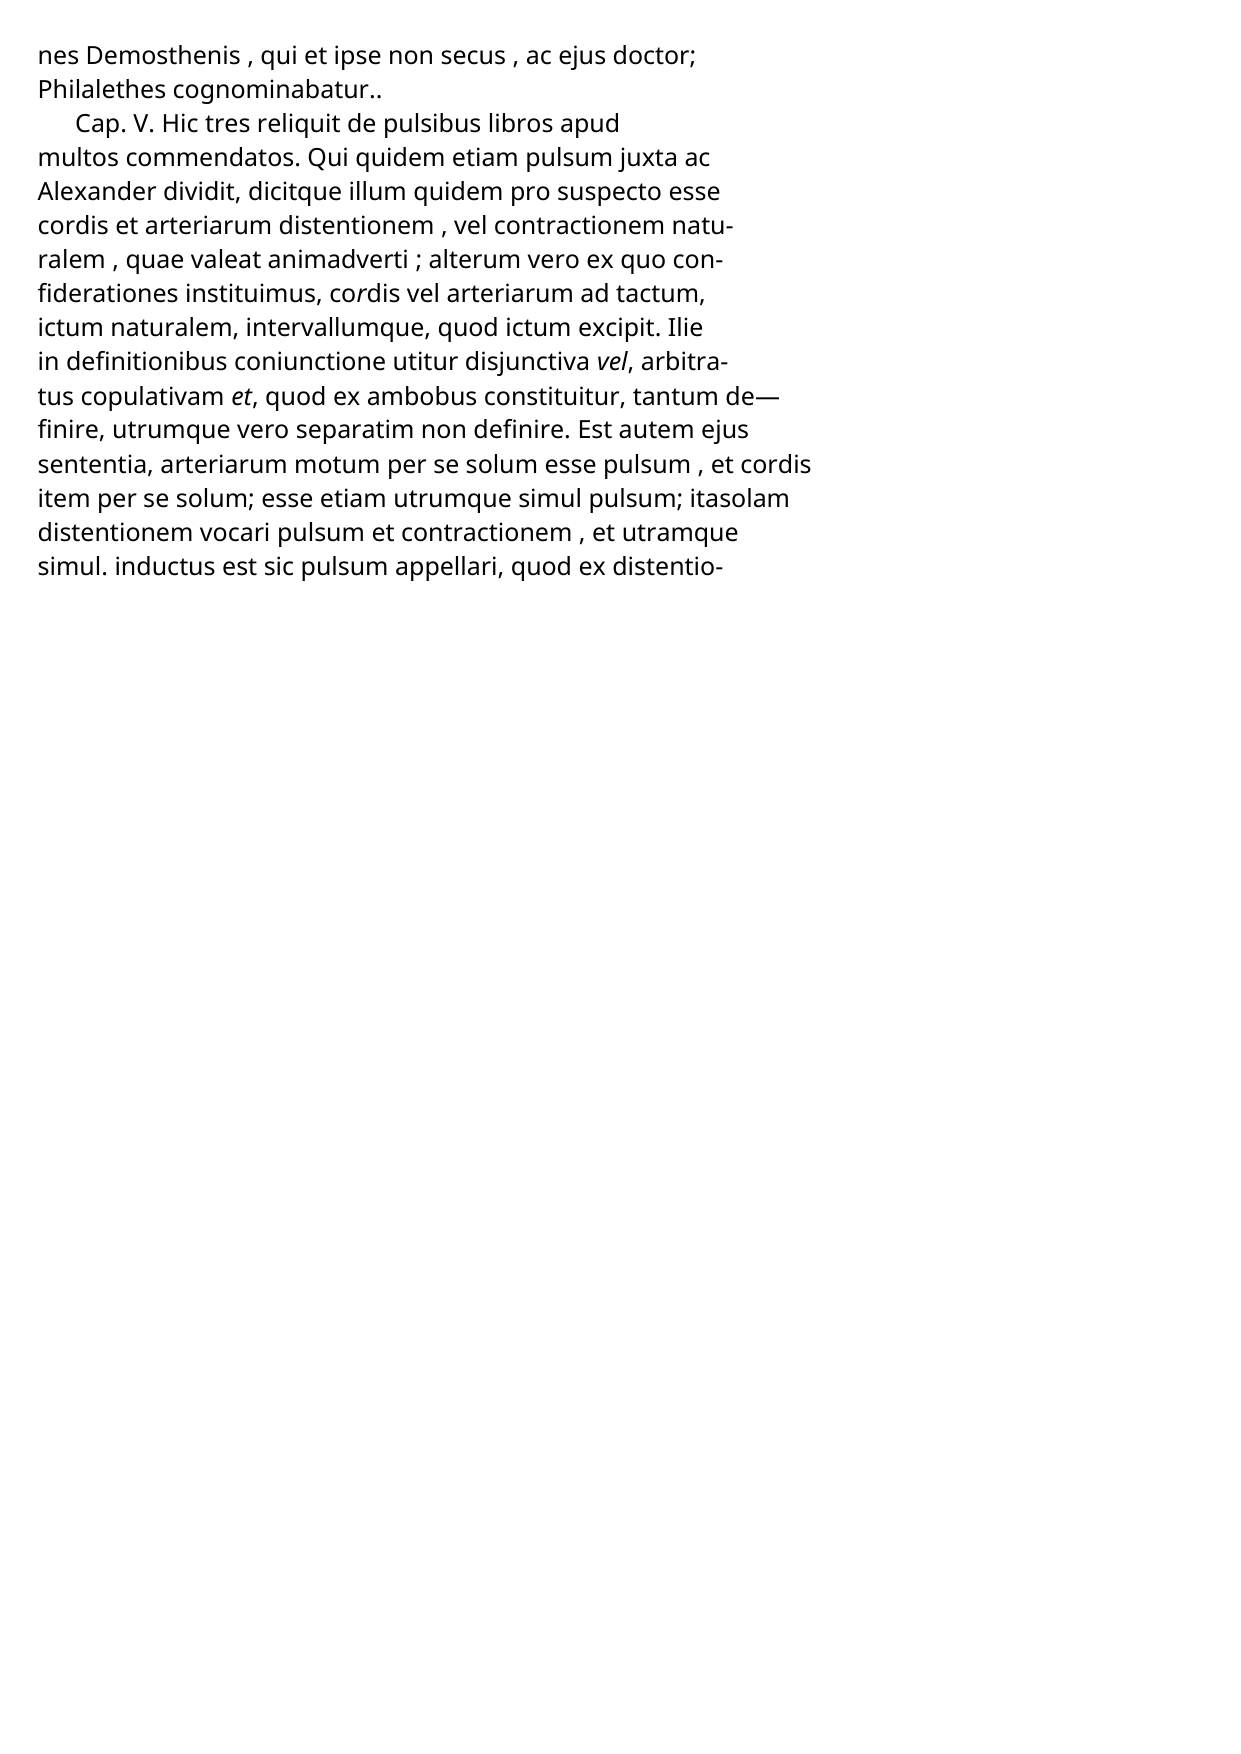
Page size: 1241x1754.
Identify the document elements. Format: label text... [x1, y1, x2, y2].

text Cap. V. Hic tres reliquit de pulsibus libros apud multos commendatos. Qui quidem etiam pulsum juxta ac Alexander dividit, dicitque illum quidem pro suspecto esse cordis et arteriarum distentionem , vel contractionem natu- ralem , quae valeat animadverti ; alterum vero ex quo con- fiderationes instituimus, cordis vel arteriarum ad tactum, ictum naturalem, intervallumque, quod ictum excipit. Ilie in definitionibus coniunctione utitur disjunctiva vel, arbitra- tus copulativam et, quod ex ambobus constituitur, tantum de— finire, utrumque vero separatim non definire. Est autem ejus sententia, arteriarum motum per se solum esse pulsum , et cordis item per se solum; esse etiam utrumque simul pulsum; itasolam distentionem vocari pulsum et contractionem , et utramque simul. inductus est sic pulsum appellari, quod ex distentio- [37, 106, 1203, 582]
text nes Demosthenis , qui et ipse non secus , ac ejus doctor; Philalethes cognominabatur.. [37, 37, 1203, 106]
